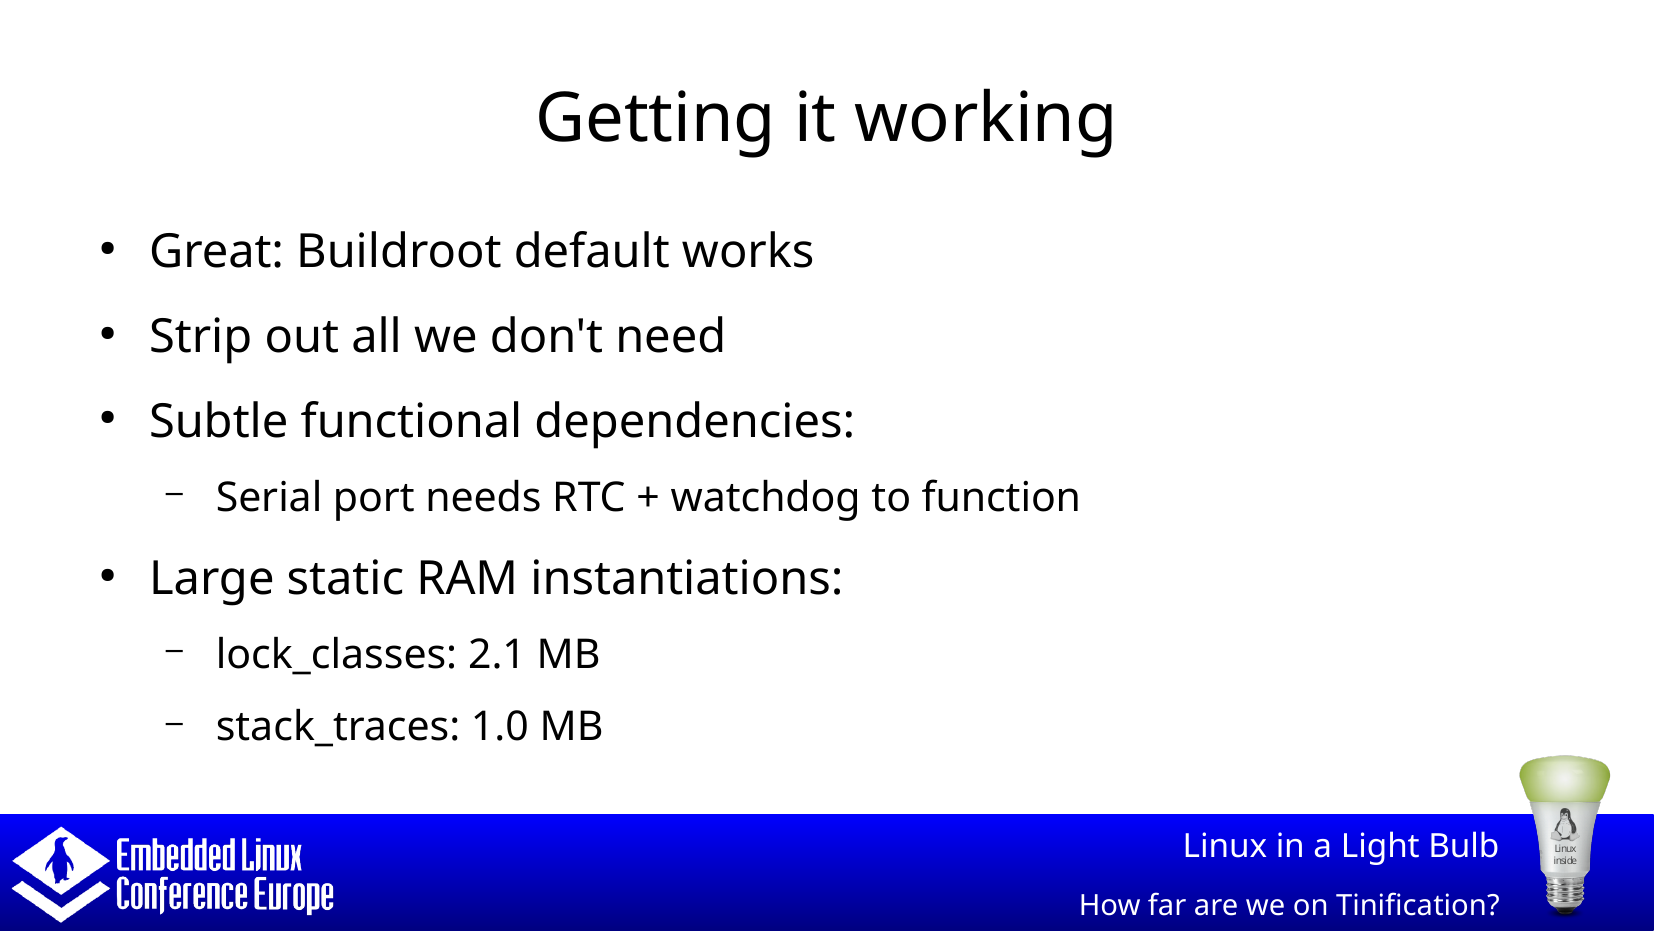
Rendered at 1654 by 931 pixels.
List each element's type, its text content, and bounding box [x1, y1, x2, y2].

picture [7, 821, 338, 927]
list Great: Buildroot default works Strip out all we don't need Subtle functional dependencies: Serial port needs RTC + watchdog to function Large static RAM instantiations: lock_classes: 2.1 MB stack_traces: 1.0 MB [82, 217, 1571, 758]
title Getting it working [82, 37, 1571, 193]
